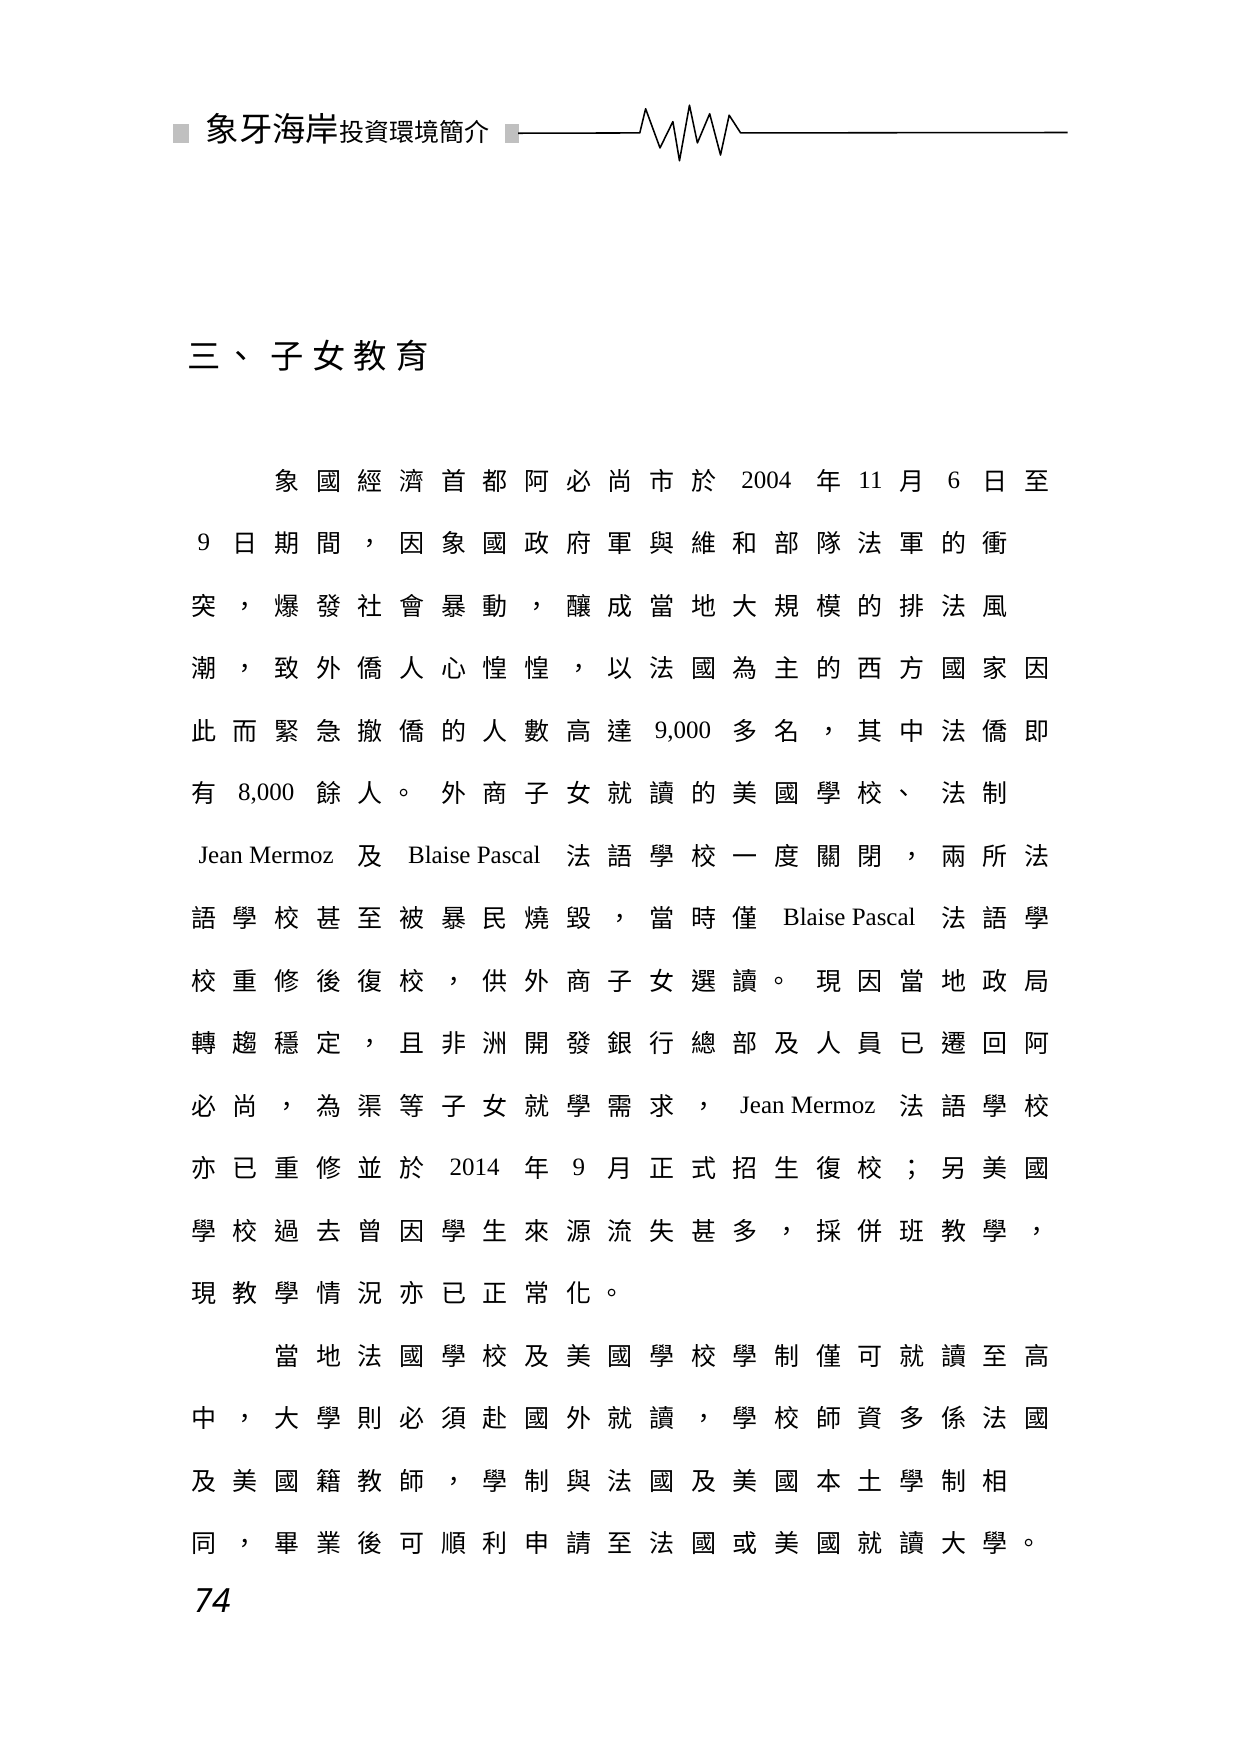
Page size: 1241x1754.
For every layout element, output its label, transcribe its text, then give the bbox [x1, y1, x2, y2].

text 三、子女教育 [183, 313, 1058, 375]
text 象國經濟首都阿必尚市於2004年11月6日至9日期間，因象國政府軍與維和部隊法軍的衝突，爆發社會暴動，釀成當地大規模的排法風潮，致外僑人心惶惶，以法國為主的西方國家因此而緊急撤僑的人數高達9,000多名，其中法僑即有8,000餘人。外商子女就讀的美國學校、法制Jean Mermoz及Blaise Pascal法語學校一度關閉，兩所法語學校甚至被暴民燒毀，當時僅Blaise Pascal法語學校重修後復校，供外商子女選讀。現因當地政局轉趨穩定，且非洲開發銀行總部及人員已遷回阿必尚，為渠等子女就學需求，Jean Mermoz法語學校亦已重修並於2014年9月正式招生復校；另美國學校過去曾因學生來源流失甚多，採併班教學，現教學情況亦已正常化。 [183, 438, 1058, 1313]
text 當地法國學校及美國學校學制僅可就讀至高中，大學則必須赴國外就讀，學校師資多係法國及美國籍教師，學制與法國及美國本土學制相同，畢業後可順利申請至法國或美國就讀大學。 [183, 1313, 1058, 1563]
